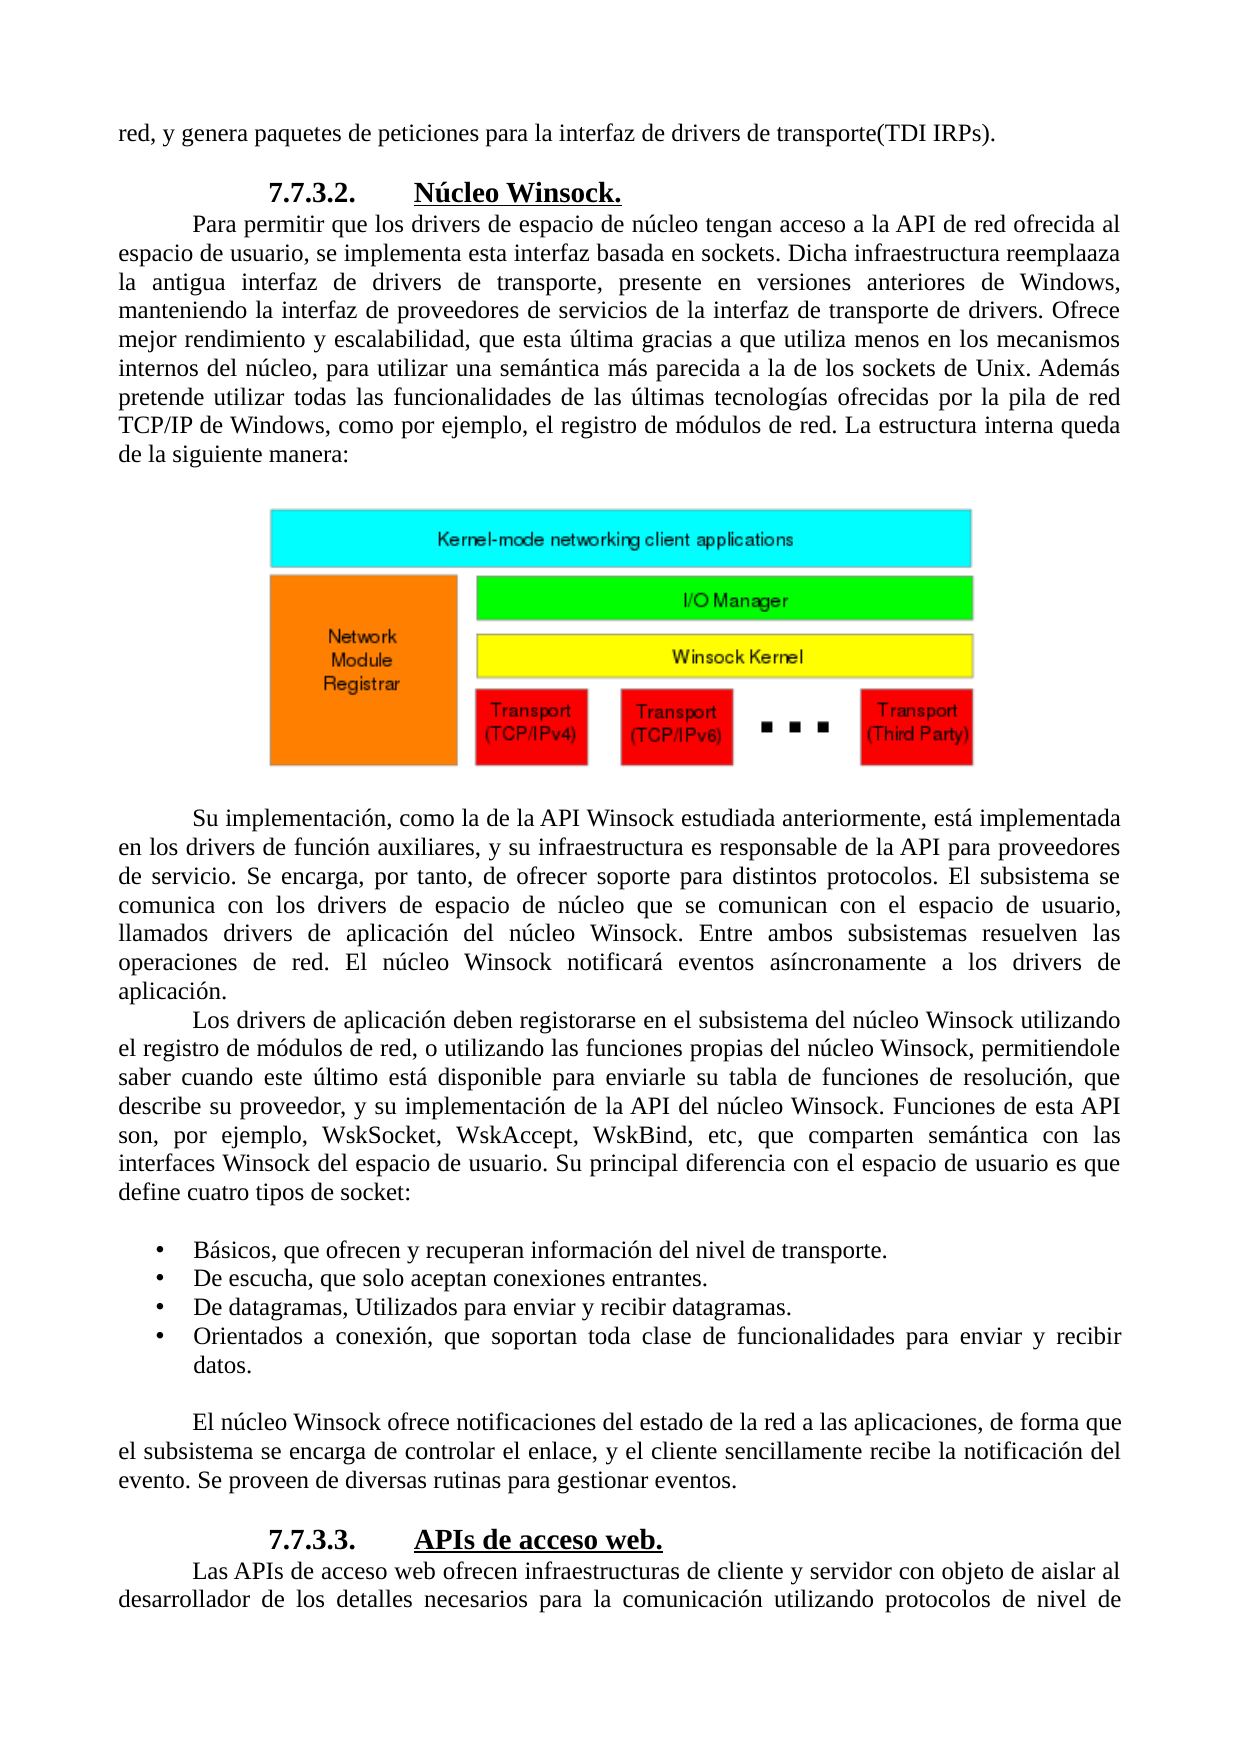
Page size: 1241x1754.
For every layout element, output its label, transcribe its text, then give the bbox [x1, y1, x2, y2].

text Su implementación, como la de la API Winsock estudiada anteriormente, está implementada en los drivers de función auxiliares, y su infraestructura es responsable de la API para proveedores de servicio. Se encarga, por tanto, de ofrecer soporte para distintos protocolos. El subsistema se comunica con los drivers de espacio de núcleo que se comunican con el espacio de usuario, llamados drivers de aplicación del núcleo Winsock. Entre ambos subsistemas resuelven las operaciones de red. El núcleo Winsock notificará eventos asíncronamente a los drivers de aplicación. [118, 803, 1122, 1005]
text Los drivers de aplicación deben registorarse en el subsistema del núcleo Winsock utilizando el registro de módulos de red, o utilizando las funciones propias del núcleo Winsock, permitiendole saber cuando este último está disponible para enviarle su tabla de funciones de resolución, que describe su proveedor, y su implementación de la API del núcleo Winsock. Funciones de esta API son, por ejemplo, WskSocket, WskAccept, WskBind, etc, que comparten semántica con las interfaces Winsock del espacio de usuario. Su principal diferencia con el espacio de usuario es que define cuatro tipos de socket: [118, 1005, 1122, 1206]
list De escucha, que solo aceptan conexiones entrantes. [156, 1263, 1122, 1292]
text Las APIs de acceso web ofrecen infraestructuras de cliente y servidor con objeto de aislar al desarrollador de los detalles necesarios para la comunicación utilizando protocolos de nivel de [118, 1556, 1122, 1613]
list De datagramas, Utilizados para enviar y recibir datagramas. [156, 1292, 1122, 1321]
picture [256, 496, 984, 775]
list Orientados a conexión, que soportan toda clase de funcionalidades para enviar y recibir datos. [156, 1321, 1122, 1378]
list Básicos, que ofrecen y recuperan información del nivel de transporte. [156, 1235, 1122, 1263]
list Núcleo Winsock. [268, 176, 1122, 209]
text red, y genera paquetes de peticiones para la interfaz de drivers de transporte(TDI IRPs). [118, 118, 1122, 147]
list APIs de acceso web. [268, 1522, 1122, 1556]
text Para permitir que los drivers de espacio de núcleo tengan acceso a la API de red ofrecida al espacio de usuario, se implementa esta interfaz basada en sockets. Dicha infraestructura reemplaaza la antigua interfaz de drivers de transporte, presente en versiones anteriores de Windows, manteniendo la interfaz de proveedores de servicios de la interfaz de transporte de drivers. Ofrece mejor rendimiento y escalabilidad, que esta última gracias a que utiliza menos en los mecanismos internos del núcleo, para utilizar una semántica más parecida a la de los sockets de Unix. Además pretende utilizar todas las funcionalidades de las últimas tecnologías ofrecidas por la pila de red TCP/IP de Windows, como por ejemplo, el registro de módulos de red. La estructura interna queda de la siguiente manera: [118, 209, 1122, 468]
text El núcleo Winsock ofrece notificaciones del estado de la red a las aplicaciones, de forma que el subsistema se encarga de controlar el enlace, y el cliente sencillamente recibe la notificación del evento. Se proveen de diversas rutinas para gestionar eventos. [118, 1407, 1122, 1493]
